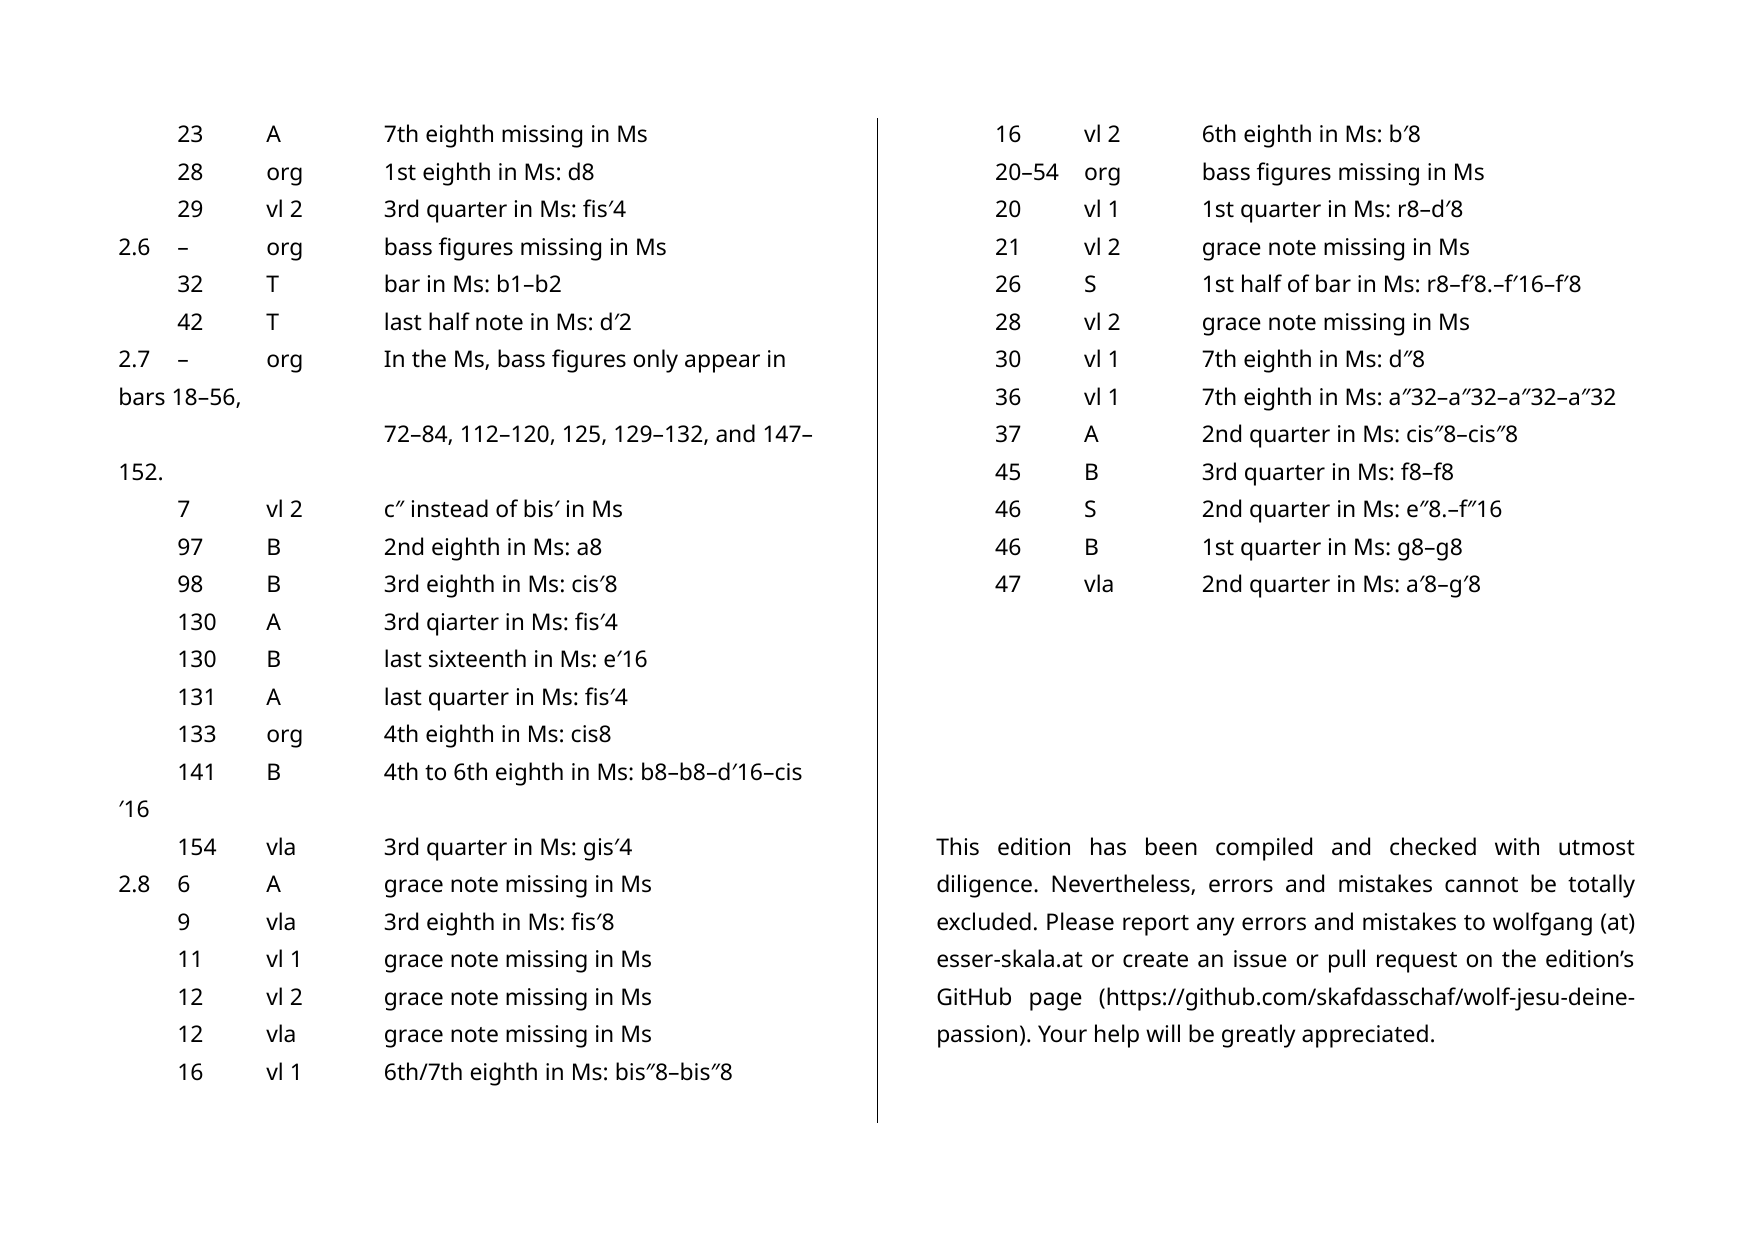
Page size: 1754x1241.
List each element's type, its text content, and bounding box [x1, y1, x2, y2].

text 16 vl 2 6th eighth in Ms: b′8 20–54 org bass figures missing in Ms 20 vl 1 1st quarter in Ms: r8–d′8 21 vl 2 grace note missing in Ms 26 S 1st half of bar in Ms: r8–f′8.–f′16–f′8 28 vl 2 grace note missing in Ms 30 vl 1 7th eighth in Ms: d″8 36 vl 1 7th eighth in Ms: a″32–a″32–a″32–a″32 37 A 2nd quarter in Ms: cis″8–cis″8 45 B 3rd quarter in Ms: f8–f8 46 S 2nd quarter in Ms: e″8.–f″16 46 B 1st quarter in Ms: g8–g8 47 vla 2nd quarter in Ms: a′8–g′8 [936, 118, 1636, 824]
text 23 A 7th eighth missing in Ms 28 org 1st eighth in Ms: d8 29 vl 2 3rd quarter in Ms: fis′4 2.6 – org bass figures missing in Ms 32 T bar in Ms: b1–b2 42 T last half note in Ms: d′2 2.7 – org In the Ms, bass figures only appear in bars 18–56, 72–84, 112–120, 125, 129–132, and 147–152. 7 vl 2 c″ instead of bis′ in Ms 97 B 2nd eighth in Ms: a8 98 B 3rd eighth in Ms: cis′8 130 A 3rd qiarter in Ms: fis′4 130 B last sixteenth in Ms: e′16 131 A last quarter in Ms: fis′4 133 org 4th eighth in Ms: cis8 141 B 4th to 6th eighth in Ms: b8–b8–d′16–cis′16 154 vla 3rd quarter in Ms: gis′4 2.8 6 A grace note missing in Ms 9 vla 3rd eighth in Ms: fis′8 11 vl 1 grace note missing in Ms 12 vl 2 grace note missing in Ms 12 vla grace note missing in Ms 16 vl 1 6th/7th eighth in Ms: bis″8–bis″8 [118, 118, 818, 1087]
text This edition has been compiled and checked with utmost diligence. Nevertheless, errors and mistakes cannot be totally excluded. Please report any errors and mistakes to wolfgang (at) esser-skala.at or create an issue or pull request on the edition’s GitHub page (https://github.com/skafdasschaf/wolf-jesu-deine-passion). Your help will be greatly appreciated. [936, 831, 1636, 1049]
